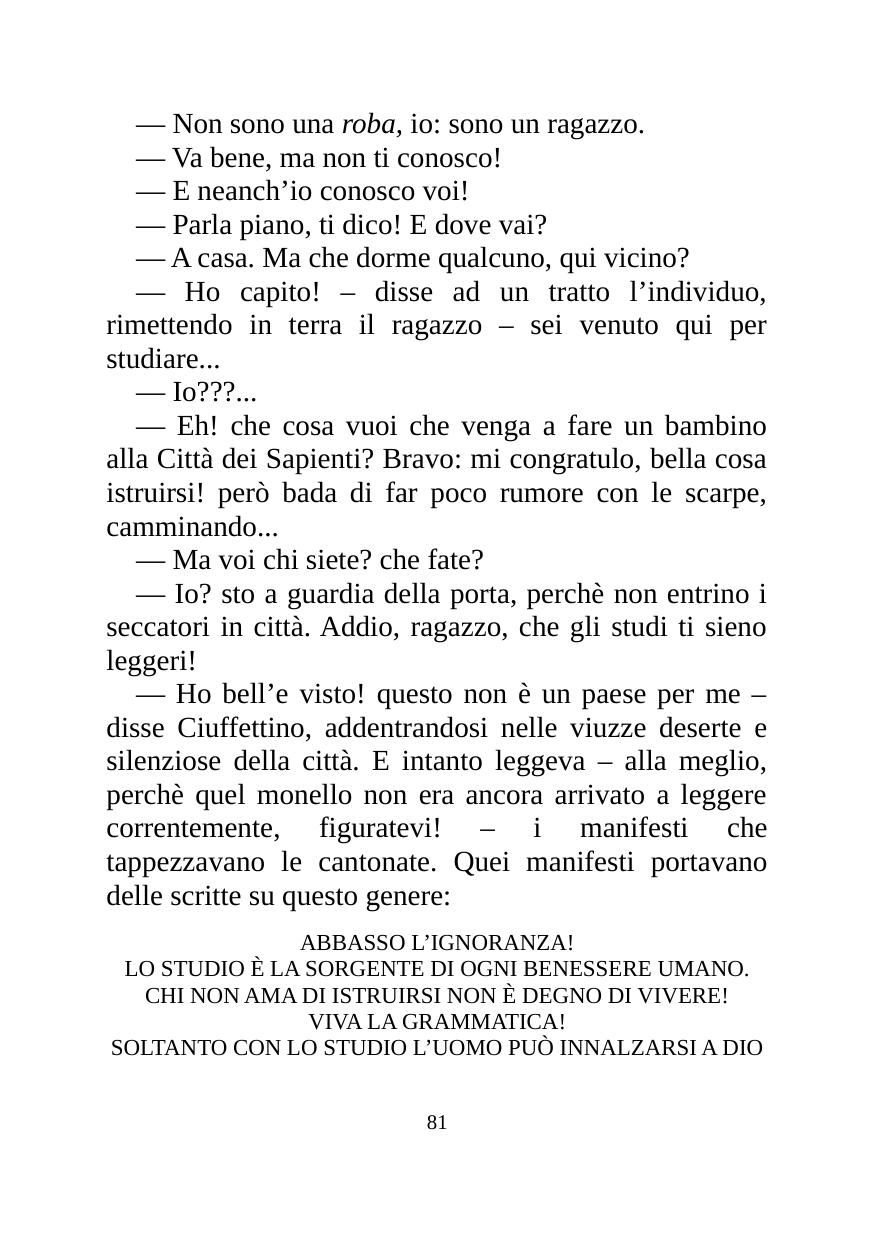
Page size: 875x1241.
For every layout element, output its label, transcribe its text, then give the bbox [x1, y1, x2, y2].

text — Io? sto a guardia della porta, perchè non entrino i seccatori in città. Addio, ragazzo, che gli studi ti sieno leggeri! [106, 576, 768, 676]
text — Io???... [106, 374, 768, 408]
text — E neanch’io conosco voi! [106, 173, 768, 207]
text — Non sono una roba, io: sono un ragazzo. [106, 106, 768, 140]
text — Ho bell’e visto! questo non è un paese per me – disse Ciuffettino, addentrandosi nelle viuzze deserte e silenziose della città. E intanto leggeva – alla meglio, perchè quel monello non era ancora arrivato a leggere correntemente, figuratevi! – i manifesti che tappezzavano le cantonate. Quei manifesti portavano delle scritte su questo genere: [106, 676, 768, 911]
text — Ho capito! – disse ad un tratto l’individuo, rimettendo in terra il ragazzo – sei venuto qui per studiare... [106, 274, 768, 374]
text — Eh! che cosa vuoi che venga a fare un bambino alla Città dei Sapienti? Bravo: mi congratulo, bella cosa istruirsi! però bada di far poco rumore con le scarpe, camminando... [106, 408, 768, 542]
text — Va bene, ma non ti conosco! [106, 140, 768, 173]
text ABBASSO L’IGNORANZA! LO STUDIO È LA SORGENTE DI OGNI BENESSERE UMANO. CHI NON AMA DI ISTRUIRSI NON È DEGNO DI VIVERE! VIVA LA GRAMMATICA! SOLTANTO CON LO STUDIO L’UOMO PUÒ INNALZARSI A DIO [106, 929, 768, 1061]
text — Parla piano, ti dico! E dove vai? [106, 207, 768, 240]
text — A casa. Ma che dorme qualcuno, qui vicino? [106, 240, 768, 274]
text — Ma voi chi siete? che fate? [106, 542, 768, 576]
